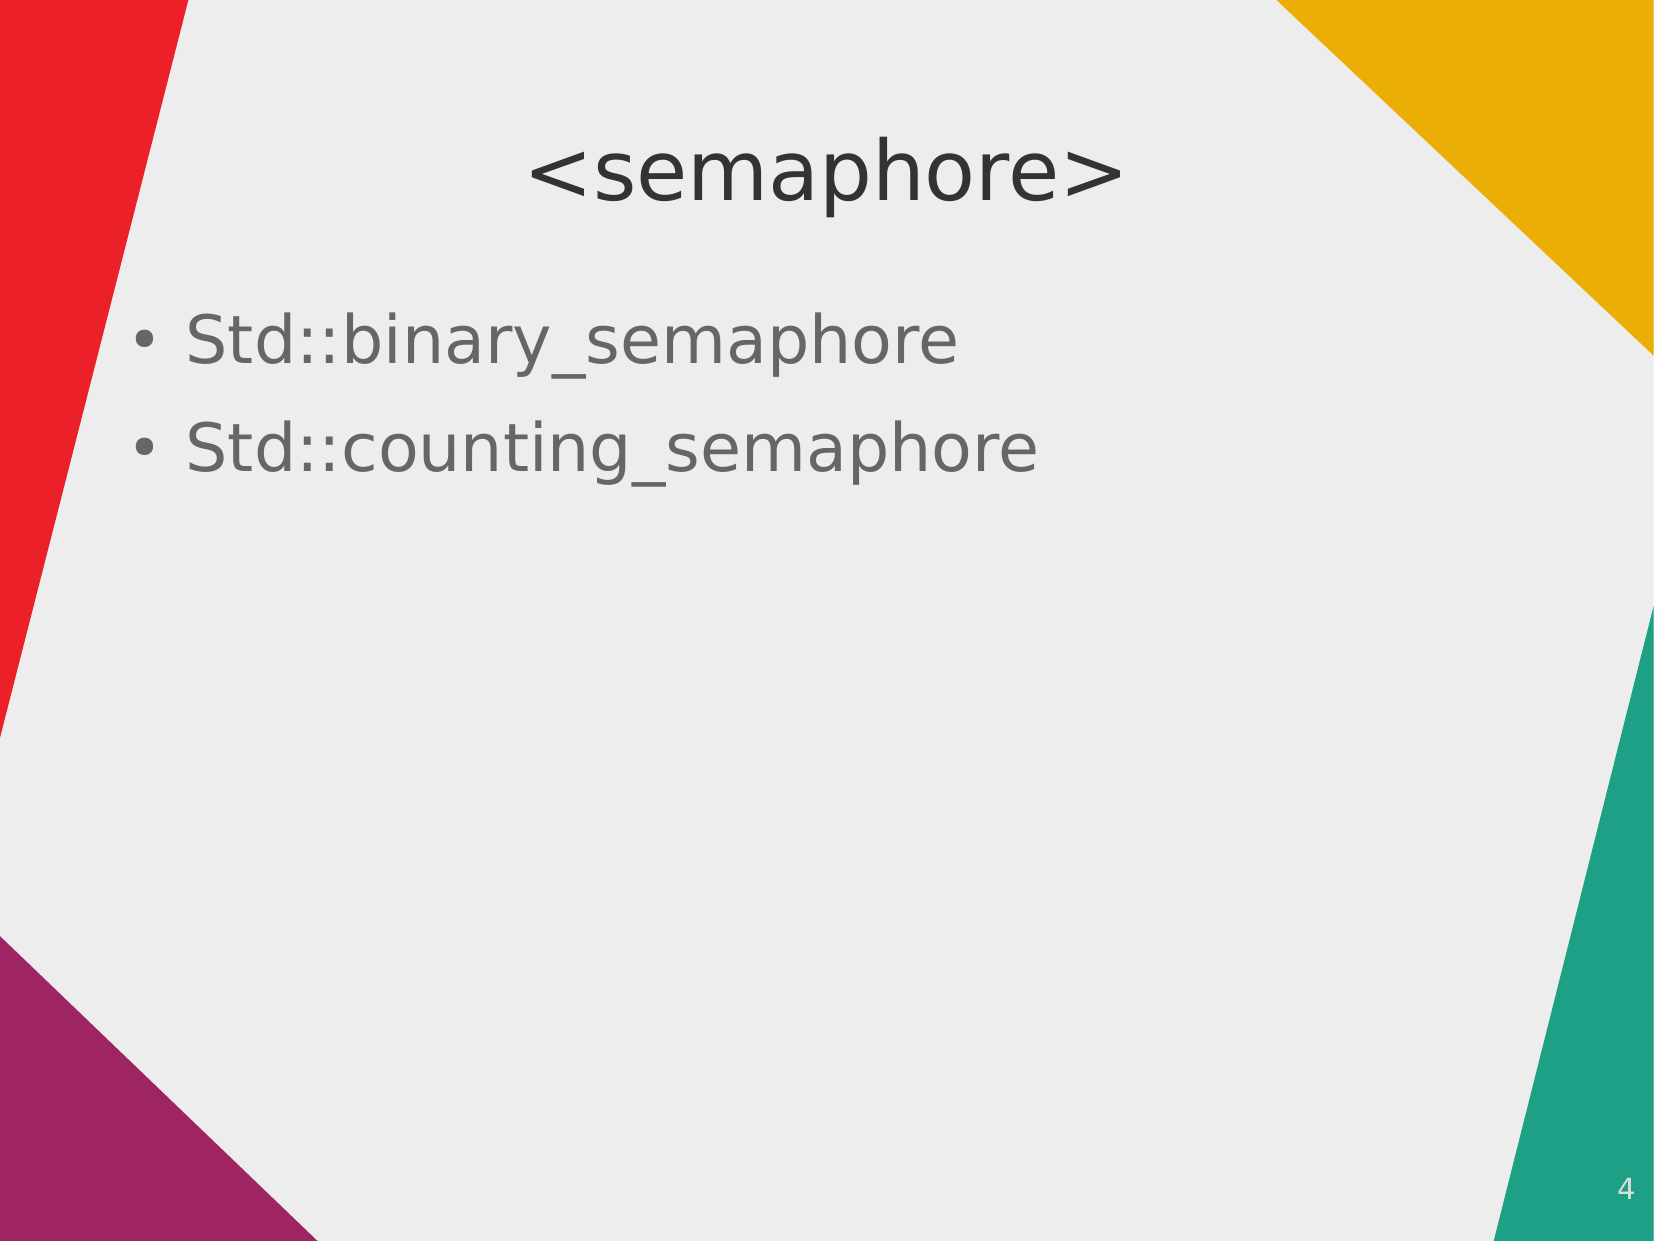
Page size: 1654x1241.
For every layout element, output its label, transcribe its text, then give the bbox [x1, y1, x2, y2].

title [114, 73, 1539, 271]
list Std::binary_semaphore Std::counting_semaphore [114, 302, 1539, 1033]
